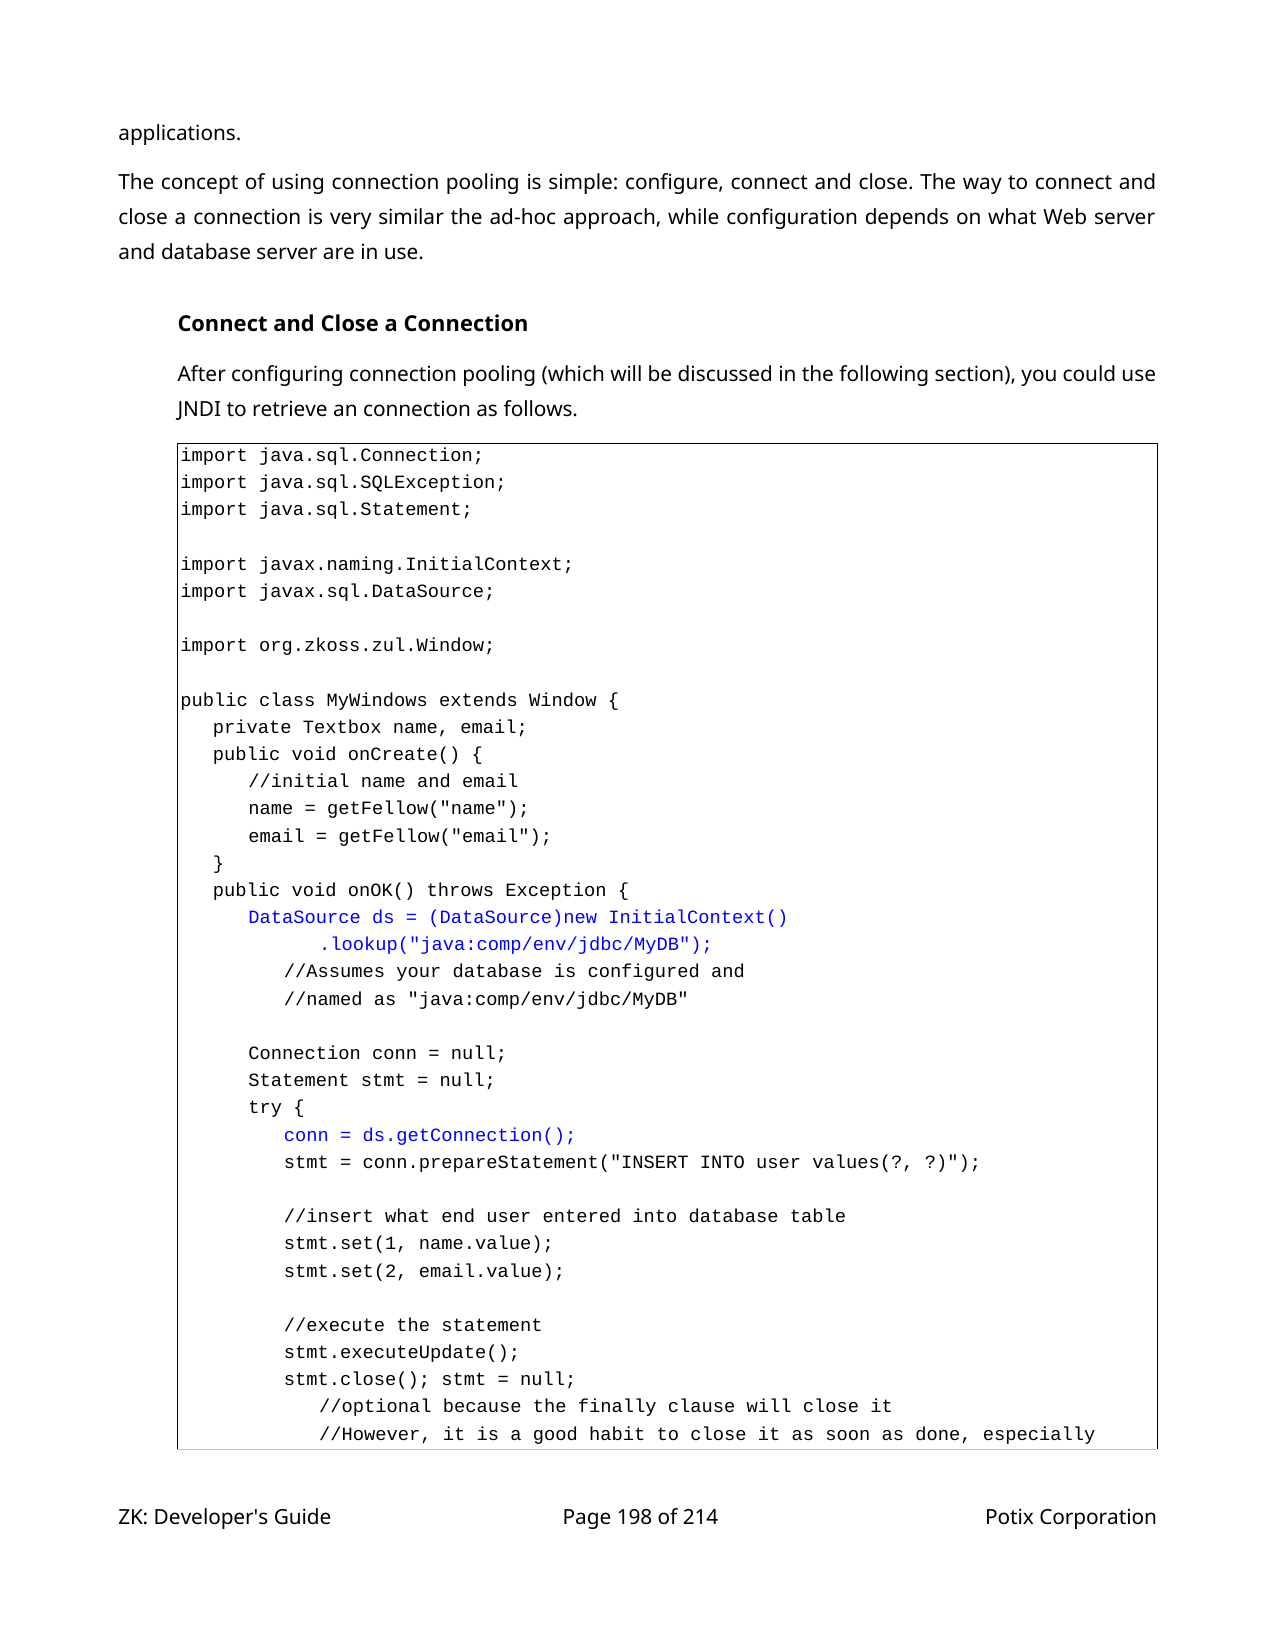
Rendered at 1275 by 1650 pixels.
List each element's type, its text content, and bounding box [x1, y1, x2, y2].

text stmt.set(2, email.value); [178, 1258, 1157, 1283]
text stmt.set(1, name.value); [178, 1231, 1157, 1256]
text //Assumes your database is configured and [178, 959, 1157, 984]
text //named as "java:comp/env/jdbc/MyDB" [178, 987, 1157, 1011]
text Connection conn = null; [178, 1041, 1157, 1065]
text //initial name and email [178, 769, 1157, 793]
text public void onOK() throws Exception { [178, 878, 1157, 902]
text Statement stmt = null; [178, 1068, 1157, 1092]
text //execute the statement [178, 1313, 1157, 1337]
text After configuring connection pooling (which will be discussed in the following section), you could use JNDI to retrieve an connection as follows. [177, 359, 1157, 422]
text conn = ds.getConnection(); [178, 1122, 1157, 1147]
text try { [178, 1095, 1157, 1119]
text import javax.sql.DataSource; [178, 579, 1157, 603]
text The concept of using connection pooling is simple: configure, connect and close. The way to connect and close a connection is very similar the ad-hoc approach, while configuration depends on what Web server and database server are in use. [118, 167, 1157, 266]
text stmt = conn.prepareStatement("INSERT INTO user values(?, ?)"); [178, 1150, 1157, 1174]
text email = getFellow("email"); [178, 823, 1157, 848]
text import java.sql.SQLException; [178, 470, 1157, 494]
text import java.sql.Connection; [178, 444, 1157, 467]
text stmt.executeUpdate(); [178, 1340, 1157, 1364]
text stmt.close(); stmt = null; [178, 1367, 1157, 1391]
text //insert what end user entered into database table [178, 1204, 1157, 1228]
text DataSource ds = (DataSource)new InitialContext() [178, 905, 1157, 929]
text public void onCreate() { [178, 742, 1157, 766]
text public class MyWindows extends Window { [178, 687, 1157, 712]
text .lookup("java:comp/env/jdbc/MyDB"); [178, 932, 1157, 956]
text } [178, 851, 1157, 875]
subtitle Connect and Close a Connection [177, 308, 1157, 338]
text import org.zkoss.zul.Window; [178, 633, 1157, 657]
text //However, it is a good habit to close it as soon as done, especially [178, 1422, 1157, 1449]
text name = getFellow("name"); [178, 796, 1157, 821]
text import javax.naming.InitialContext; [178, 552, 1157, 576]
text private Textbox name, email; [178, 715, 1157, 739]
text //optional because the finally clause will close it [178, 1394, 1157, 1419]
text import java.sql.Statement; [178, 497, 1157, 521]
text applications. [118, 118, 1157, 146]
